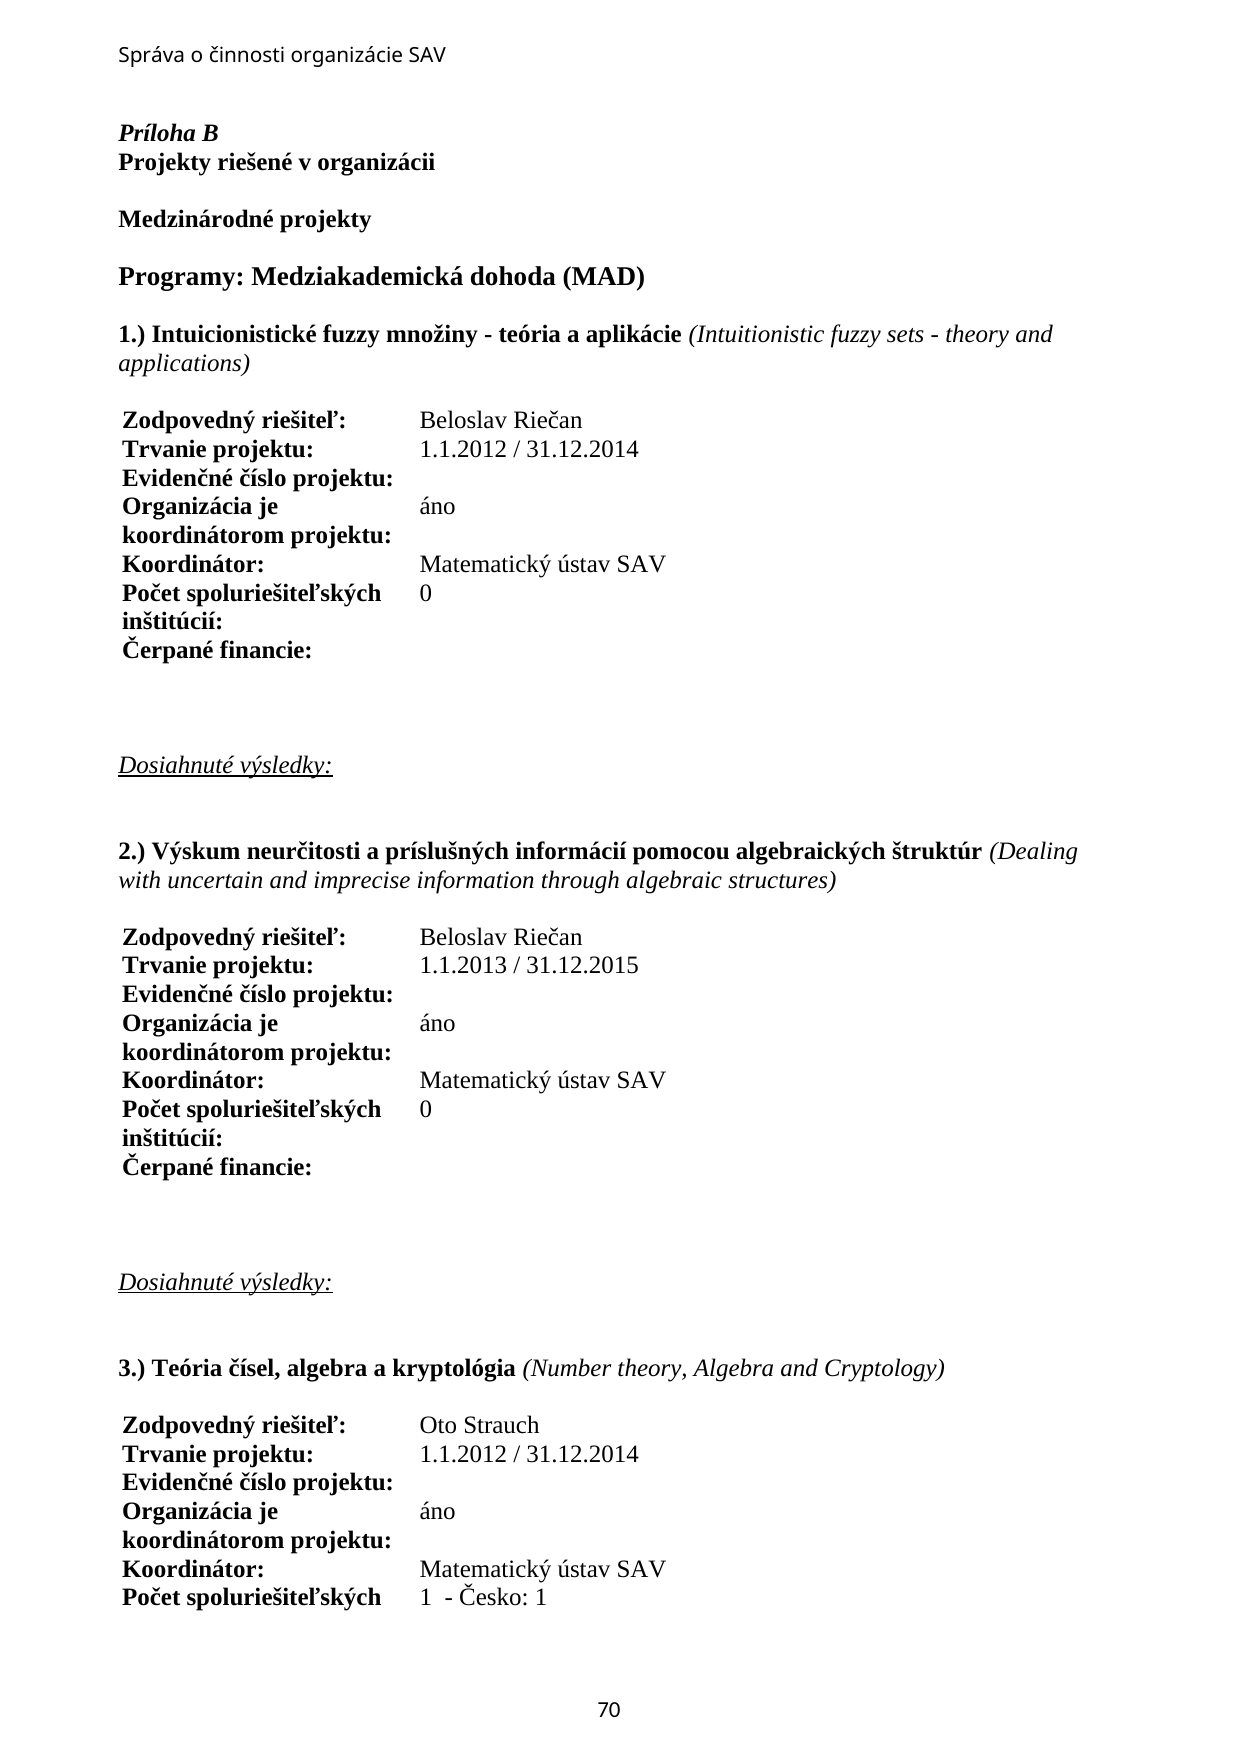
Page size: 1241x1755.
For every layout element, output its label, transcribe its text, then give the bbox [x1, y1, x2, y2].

table_cell 1 - Česko: 1 [419, 1583, 1122, 1611]
table_cell Trvanie projektu: [122, 951, 419, 979]
text Programy: Medziakademická dohoda (MAD) [118, 260, 1122, 319]
table_cell Čerpané financie: [122, 1152, 419, 1238]
table_cell Počet spoluriešiteľských inštitúcií: [122, 578, 419, 635]
text 1.) Intuicionistické fuzzy množiny - teória a aplikácie (Intuitionistic fuzzy sets - theory and applications) [118, 319, 1122, 405]
table_cell [419, 1468, 1122, 1496]
table_cell áno [419, 491, 1122, 549]
text Medzinárodné projekty [118, 204, 1122, 260]
text Projekty riešené v organizácii [118, 147, 1122, 204]
table_cell Evidenčné číslo projektu: [122, 463, 419, 491]
table_cell Koordinátor: [122, 1066, 419, 1094]
table_cell [419, 979, 1122, 1008]
table_cell Čerpané financie: [122, 635, 419, 721]
table_header Zodpovedný riešiteľ: [122, 922, 419, 951]
table_cell Trvanie projektu: [122, 1439, 419, 1467]
table_cell Matematický ústav SAV [419, 1554, 1122, 1582]
table_cell 1.1.2013 / 31.12.2015 [419, 951, 1122, 979]
table_cell 1.1.2012 / 31.12.2014 [419, 1439, 1122, 1467]
table_cell Organizácia je koordinátorom projektu: [122, 491, 419, 549]
table_cell Koordinátor: [122, 549, 419, 578]
table_cell Organizácia je koordinátorom projektu: [122, 1496, 419, 1554]
table_cell Koordinátor: [122, 1554, 419, 1582]
table_cell 1.1.2012 / 31.12.2014 [419, 434, 1122, 463]
text Dosiahnuté výsledky: 3.) Teória čísel, algebra a kryptológia (Number theory, Algebra and Cryptology) [118, 1238, 1122, 1410]
text Dosiahnuté výsledky: 2.) Výskum neurčitosti a príslušných informácií pomocou algebraických štruktúr (Dealing with uncertain and imprecise information through algebraic structures) [118, 721, 1122, 922]
text Príloha B [118, 118, 1122, 147]
table_cell áno [419, 1008, 1122, 1066]
table_header Zodpovedný riešiteľ: [122, 1410, 419, 1439]
table_cell Trvanie projektu: [122, 434, 419, 463]
table_cell 0 [419, 1094, 1122, 1152]
table_header Beloslav Riečan [419, 922, 1122, 951]
table_header Oto Strauch [419, 1410, 1122, 1439]
table_header Beloslav Riečan [419, 405, 1122, 434]
table_cell Evidenčné číslo projektu: [122, 1468, 419, 1496]
table_header Zodpovedný riešiteľ: [122, 405, 419, 434]
table_cell Matematický ústav SAV [419, 1066, 1122, 1094]
table_cell Počet spoluriešiteľských inštitúcií: [122, 1094, 419, 1152]
table_cell [419, 635, 1122, 721]
table_cell áno [419, 1496, 1122, 1554]
table_cell [419, 1152, 1122, 1238]
table_cell Evidenčné číslo projektu: [122, 979, 419, 1008]
table_cell Matematický ústav SAV [419, 549, 1122, 578]
table_cell Počet spoluriešiteľských [122, 1583, 419, 1611]
table_cell Organizácia je koordinátorom projektu: [122, 1008, 419, 1066]
table_cell 0 [419, 578, 1122, 635]
table_cell [419, 463, 1122, 491]
